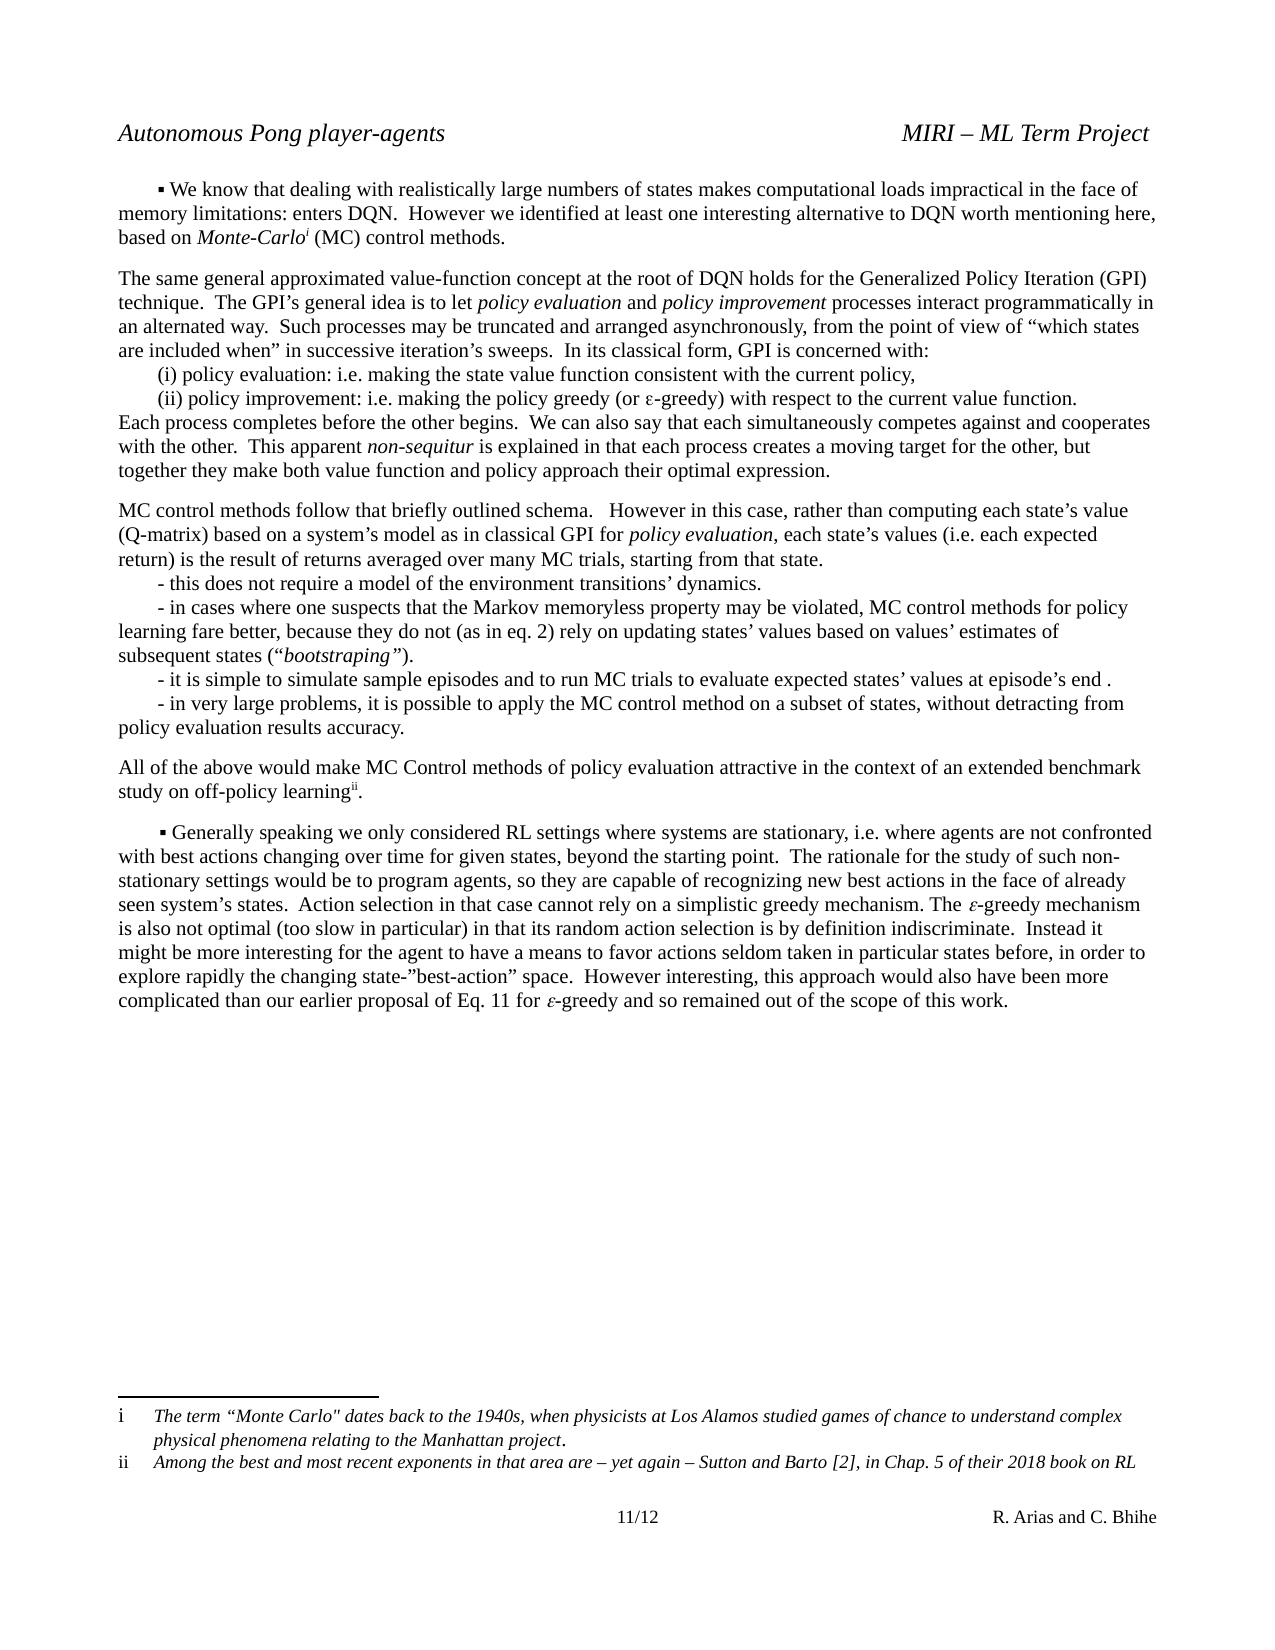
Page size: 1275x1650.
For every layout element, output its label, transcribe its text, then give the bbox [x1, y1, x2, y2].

text The same general approximated value-function concept at the root of DQN holds for the Generalized Policy Iteration (GPI) technique. The GPI’s general idea is to let policy evaluation and policy improvement processes interact programmatically in an alternated way. Such processes may be truncated and arranged asynchronously, from the point of view of “which states are included when” in successive iteration’s sweeps. In its classical form, GPI is concerned with: (i) policy evaluation: i.e. making the state value function consistent with the current policy, (ii) policy improvement: i.e. making the policy greedy (or ε-greedy) with respect to the current value function. Each process completes before the other begins. We can also say that each simultaneously competes against and cooperates with the other. This apparent non-sequitur is explained in that each process creates a moving target for the other, but together they make both value function and policy approach their optimal expression. [118, 266, 1157, 482]
text All of the above would make MC Control methods of policy evaluation attractive in the context of an extended benchmark study on off-policy learning. [118, 755, 1157, 803]
text MC control methods follow that briefly outlined schema. However in this case, rather than computing each state’s value (Q-matrix) based on a system’s model as in classical GPI for policy evaluation, each state’s values (i.e. each expected return) is the result of returns averaged over many MC trials, starting from that state. - this does not require a model of the environment transitions’ dynamics. - in cases where one suspects that the Markov memoryless property may be violated, MC control methods for policy learning fare better, because they do not (as in eq. 2) rely on updating states’ values based on values’ estimates of subsequent states (“bootstraping”). - it is simple to simulate sample episodes and to run MC trials to evaluate expected states’ values at episode’s end . - in very large problems, it is possible to apply the MC control method on a subset of states, without detracting from policy evaluation results accuracy. [118, 498, 1157, 739]
text ▪ Generally speaking we only considered RL settings where systems are stationary, i.e. where agents are not confronted with best actions changing over time for given states, beyond the starting point. The rationale for the study of such non-stationary settings would be to program agents, so they are capable of recognizing new best actions in the face of already seen system’s states. Action selection in that case cannot rely on a simplistic greedy mechanism. The ε-greedy mechanism is also not optimal (too slow in particular) in that its random action selection is by definition indiscriminate. Instead it might be more interesting for the agent to have a means to favor actions seldom taken in particular states before, in order to explore rapidly the changing state-”best-action” space. However interesting, this approach would also have been more complicated than our earlier proposal of Eq. 11 for ε-greedy and so remained out of the scope of this work. [118, 819, 1157, 1012]
text ▪ We know that dealing with realistically large numbers of states makes computational loads impractical in the face of memory limitations: enters DQN. However we identified at least one interesting alternative to DQN worth mentioning here, based on Monte-Carlo (MC) control methods. [118, 177, 1157, 249]
text Among the best and most recent exponents in that area are – yet again – Sutton and Barto [2], in Chap. 5 of their 2018 book on RL [118, 1451, 1157, 1473]
text The term “Monte Carlo" dates back to the 1940s, when physicists at Los Alamos studied games of chance to understand complex physical phenomena relating to the Manhattan project. [118, 1403, 1157, 1451]
